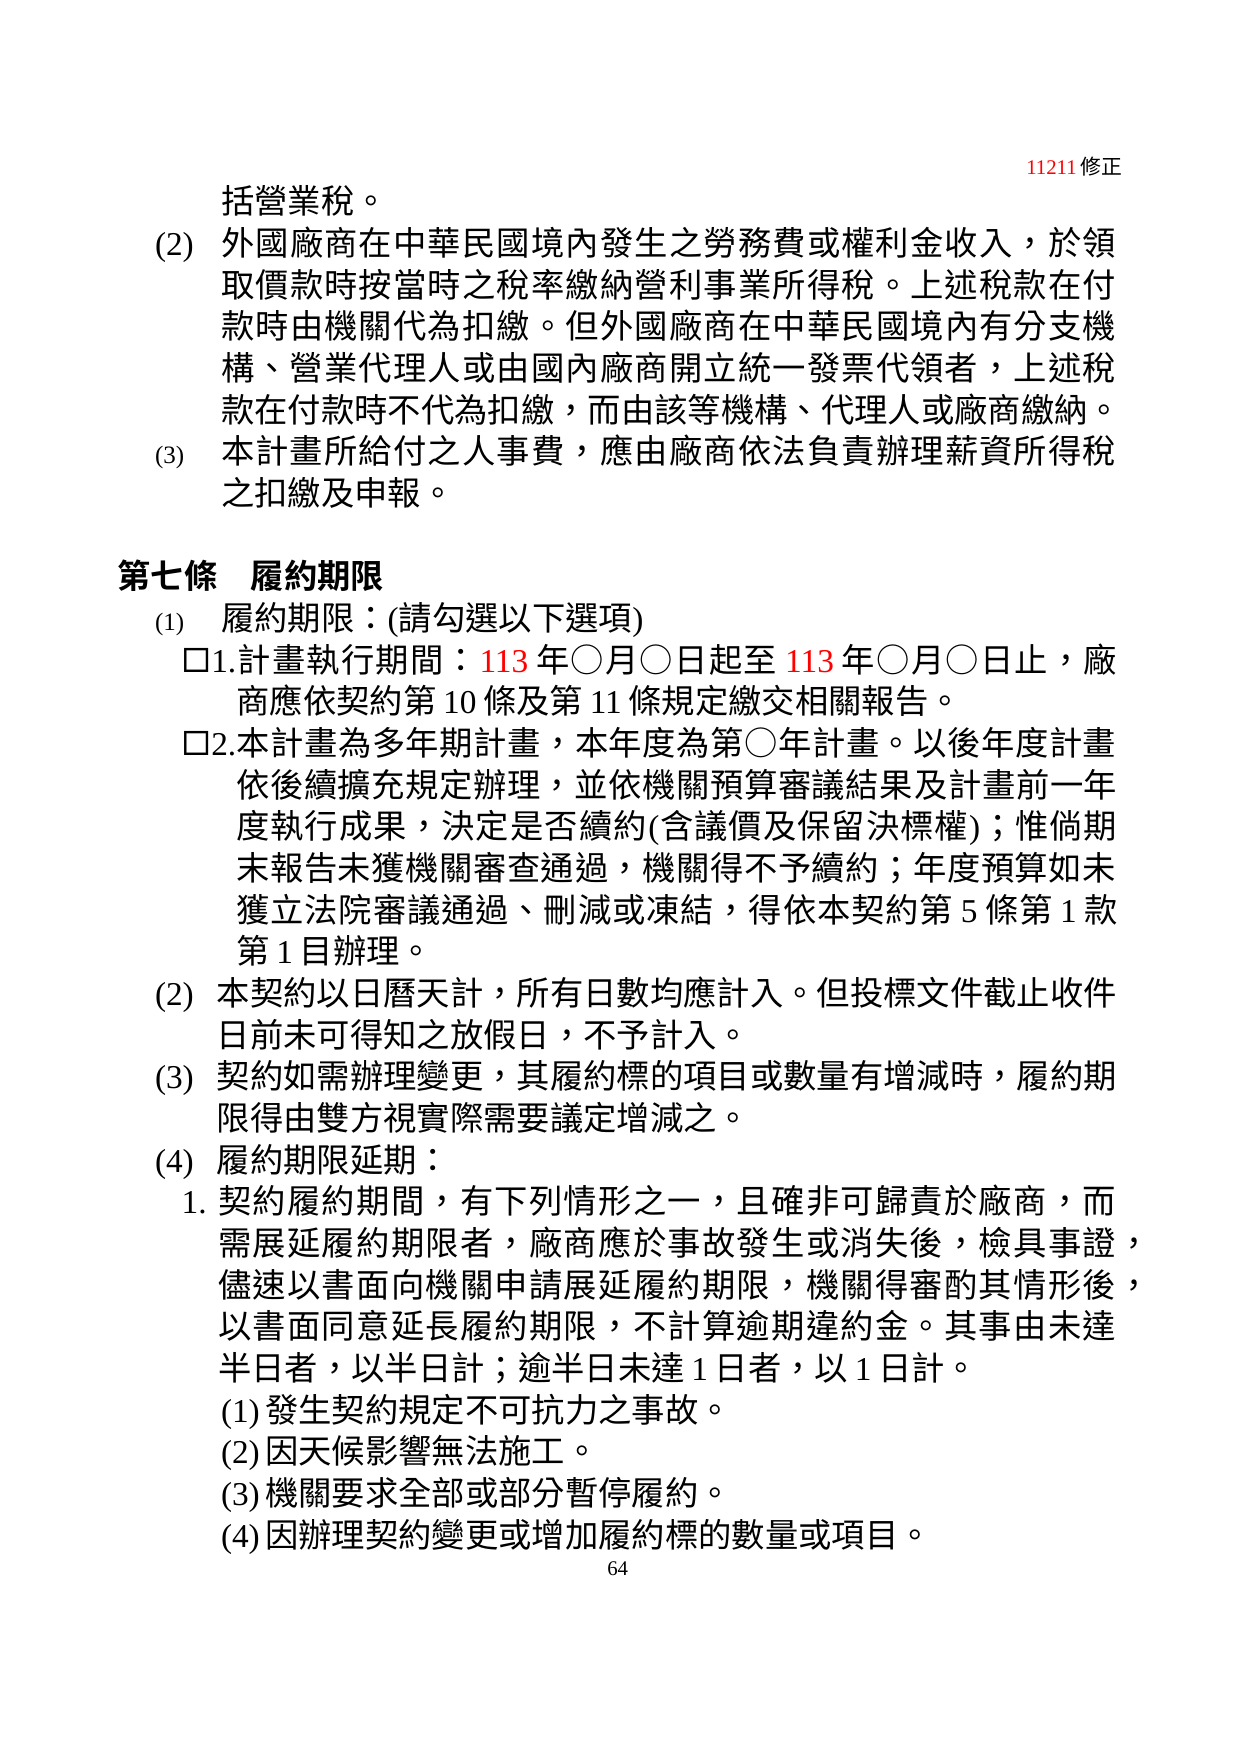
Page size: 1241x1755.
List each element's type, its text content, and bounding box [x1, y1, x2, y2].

list 契約履約期間，有下列情形之一，且確非可歸責於廠商，而需展延履約期限者，廠商應於事故發生或消失後，檢具事證，儘速以書面向機關申請展延履約期限，機關得審酌其情形後，以書面同意延長履約期限，不計算逾期違約金。其事由未達半日者，以半日計；逾半日未達1日者，以1日計。 [181, 1181, 1117, 1389]
list 本計畫所給付之人事費，應由廠商依法負責辦理薪資所得稅之扣繳及申報。 [155, 431, 1117, 514]
list 因天候影響無法施工。 [221, 1431, 1117, 1472]
text 1.計畫執行期間：113年○月○日起至113年○月○日止，廠商應依契約第10條及第11條規定繳交相關報告。 [181, 639, 1117, 722]
list 機關要求全部或部分暫停履約。 [221, 1472, 1117, 1514]
list 本契約以日曆天計，所有日數均應計入。但投標文件截止收件日前未可得知之放假日，不予計入。 [155, 972, 1117, 1056]
list 履約期限：(請勾選以下選項) [155, 597, 1117, 639]
list 發生契約規定不可抗力之事故。 [221, 1389, 1117, 1431]
text 2.本計畫為多年期計畫，本年度為第○年計畫。以後年度計畫依後續擴充規定辦理，並依機關預算審議結果及計畫前一年度執行成果，決定是否續約(含議價及保留決標權)；惟倘期末報告未獲機關審查通過，機關得不予續約；年度預算如未獲立法院審議通過、刪減或凍結，得依本契約第5條第1款第1目辦理。 [181, 722, 1117, 972]
list 外國廠商在中華民國境內發生之勞務費或權利金收入，於領取價款時按當時之稅率繳納營利事業所得稅。上述稅款在付款時由機關代為扣繳。但外國廠商在中華民國境內有分支機構、營業代理人或由國內廠商開立統一發票代領者，上述稅款在付款時不代為扣繳，而由該等機構、代理人或廠商繳納。 [155, 222, 1117, 431]
list 契約如需辦理變更，其履約標的項目或數量有增減時，履約期限得由雙方視實際需要議定增減之。 [155, 1056, 1117, 1139]
list 履約期限延期： [155, 1139, 1117, 1181]
list 括營業稅。 [155, 181, 1117, 222]
list 因辦理契約變更或增加履約標的數量或項目。 [221, 1514, 1117, 1556]
text 第七條 履約期限 [117, 556, 1117, 597]
